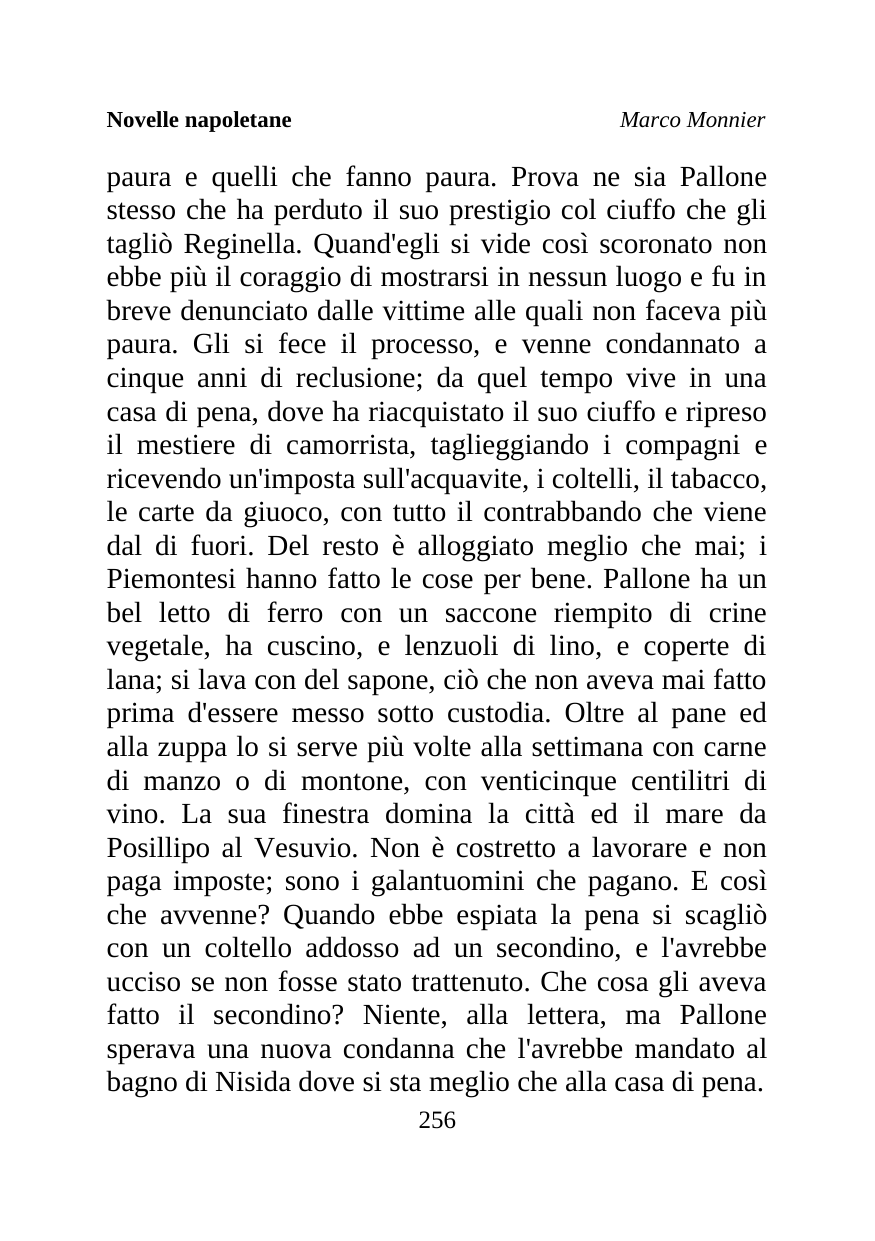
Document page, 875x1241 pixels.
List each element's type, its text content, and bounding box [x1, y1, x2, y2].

text paura e quelli che fanno paura. Prova ne sia Pallone stesso che ha perduto il suo prestigio col ciuffo che gli tagliò Reginella. Quand'egli si vide così scoronato non ebbe più il coraggio di mostrarsi in nessun luogo e fu in breve denunciato dalle vittime alle quali non faceva più paura. Gli si fece il processo, e venne condannato a cinque anni di reclusione; da quel tempo vive in una casa di pena, dove ha riacquistato il suo ciuffo e ripreso il mestiere di camorrista, taglieggiando i compagni e ricevendo un'imposta sull'acquavite, i coltelli, il tabacco, le carte da giuoco, con tutto il contrabbando che viene dal di fuori. Del resto è alloggiato meglio che mai; i Piemontesi hanno fatto le cose per bene. Pallone ha un bel letto di ferro con un saccone riempito di crine vegetale, ha cuscino, e lenzuoli di lino, e coperte di lana; si lava con del sapone, ciò che non aveva mai fatto prima d'essere messo sotto custodia. Oltre al pane ed alla zuppa lo si serve più volte alla settimana con carne di manzo o di montone, con venticinque centilitri di vino. La sua finestra domina la città ed il mare da Posillipo al Vesuvio. Non è costretto a lavorare e non paga imposte; sono i galantuomini che pagano. E così che avvenne? Quando ebbe espiata la pena si scagliò con un coltello addosso ad un secondino, e l'avrebbe ucciso se non fosse stato trattenuto. Che cosa gli aveva fatto il secondino? Niente, alla lettera, ma Pallone sperava una nuova condanna che l'avrebbe mandato al bagno di Nisida dove si sta meglio che alla casa di pena. [106, 159, 768, 1098]
